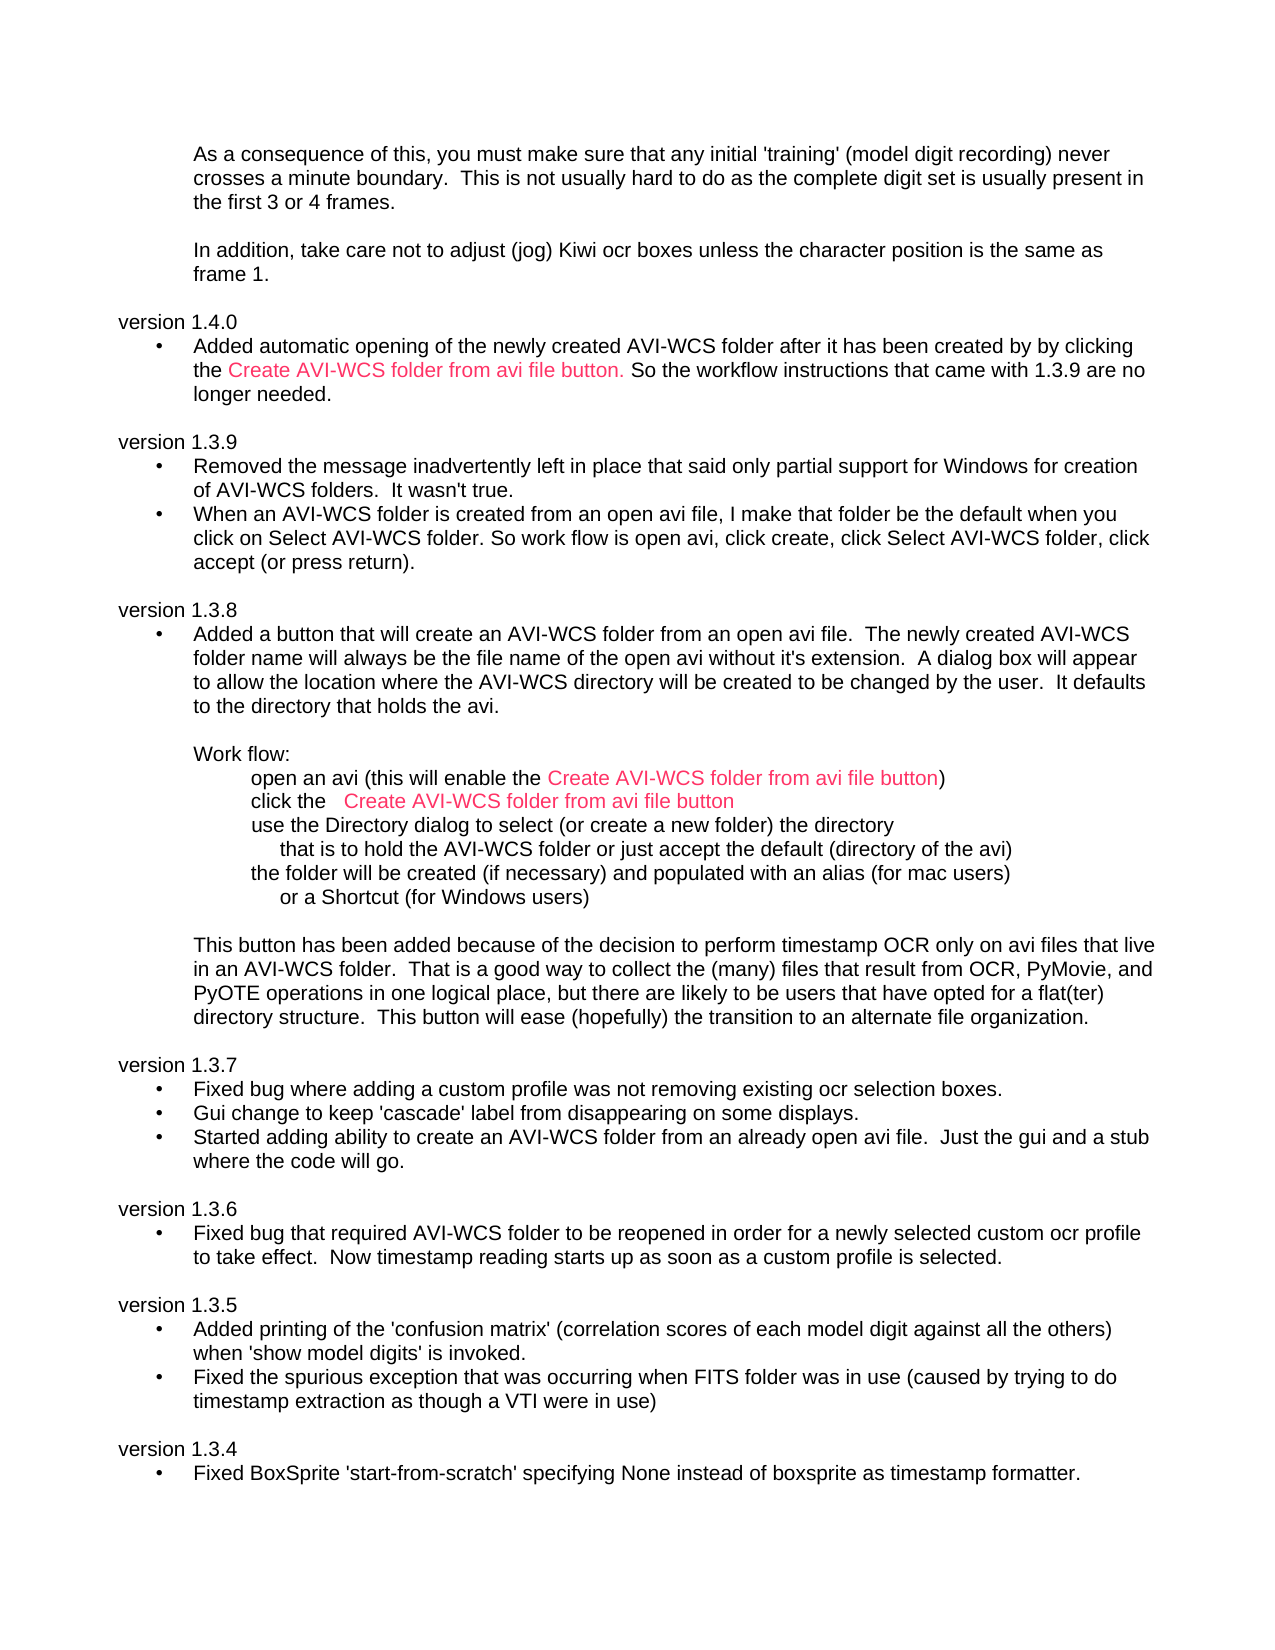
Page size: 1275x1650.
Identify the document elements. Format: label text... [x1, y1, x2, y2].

list Fixed bug that required AVI-WCS folder to be reopened in order for a newly selected custom ocr profile to take effect. Now timestamp reading starts up as soon as a custom profile is selected. [156, 1221, 1157, 1293]
list Added printing of the 'confusion matrix' (correlation scores of each model digit against all the others) when 'show model digits' is invoked. [156, 1317, 1157, 1365]
list Fixed BoxSprite 'start-from-scratch' specifying None instead of boxsprite as timestamp formatter. [156, 1461, 1157, 1509]
text version 1.3.7 [118, 1053, 1157, 1077]
text version 1.3.6 [118, 1197, 1157, 1221]
list As a consequence of this, you must make sure that any initial 'training' (model digit recording) never crosses a minute boundary. This is not usually hard to do as the complete digit set is usually present in the first 3 or 4 frames. In addition, take care not to adjust (jog) Kiwi ocr boxes unless the character position is the same as frame 1. [156, 118, 1157, 310]
text version 1.4.0 [118, 310, 1157, 334]
list Fixed the spurious exception that was occurring when FITS folder was in use (caused by trying to do timestamp extraction as though a VTI were in use) [156, 1365, 1157, 1437]
list This button has been added because of the decision to perform timestamp OCR only on avi files that live in an AVI-WCS folder. That is a good way to collect the (many) files that result from OCR, PyMovie, and PyOTE operations in one logical place, but there are likely to be users that have opted for a flat(ter) directory structure. This button will ease (hopefully) the transition to an alternate file organization. [156, 933, 1157, 1029]
text version 1.3.4 [118, 1437, 1157, 1461]
list Added a button that will create an AVI-WCS folder from an open avi file. The newly created AVI-WCS folder name will always be the file name of the open avi without it's extension. A dialog box will appear to allow the location where the AVI-WCS directory will be created to be changed by the user. It defaults to the directory that holds the avi. Work flow: open an avi (this will enable the Create AVI-WCS folder from avi file button) click the Create AVI-WCS folder from avi file button use the Directory dialog to select (or create a new folder) the directory that is to hold the AVI-WCS folder or just accept the default (directory of the avi) the folder will be created (if necessary) and populated with an alias (for mac users) or a Shortcut (for Windows users) [156, 622, 1157, 933]
text version 1.3.9 [118, 430, 1157, 454]
list When an AVI-WCS folder is created from an open avi file, I make that folder be the default when you click on Select AVI-WCS folder. So work flow is open avi, click create, click Select AVI-WCS folder, click accept (or press return). [156, 502, 1157, 598]
list Removed the message inadvertently left in place that said only partial support for Windows for creation of AVI-WCS folders. It wasn't true. [156, 454, 1157, 502]
list Added automatic opening of the newly created AVI-WCS folder after it has been created by by clicking the Create AVI-WCS folder from avi file button. So the workflow instructions that came with 1.3.9 are no longer needed. [156, 334, 1157, 430]
list Started adding ability to create an AVI-WCS folder from an already open avi file. Just the gui and a stub where the code will go. [156, 1125, 1157, 1197]
text version 1.3.8 [118, 598, 1157, 622]
list Gui change to keep 'cascade' label from disappearing on some displays. [156, 1101, 1157, 1125]
list Fixed bug where adding a custom profile was not removing existing ocr selection boxes. [156, 1077, 1157, 1101]
text version 1.3.5 [118, 1293, 1157, 1317]
